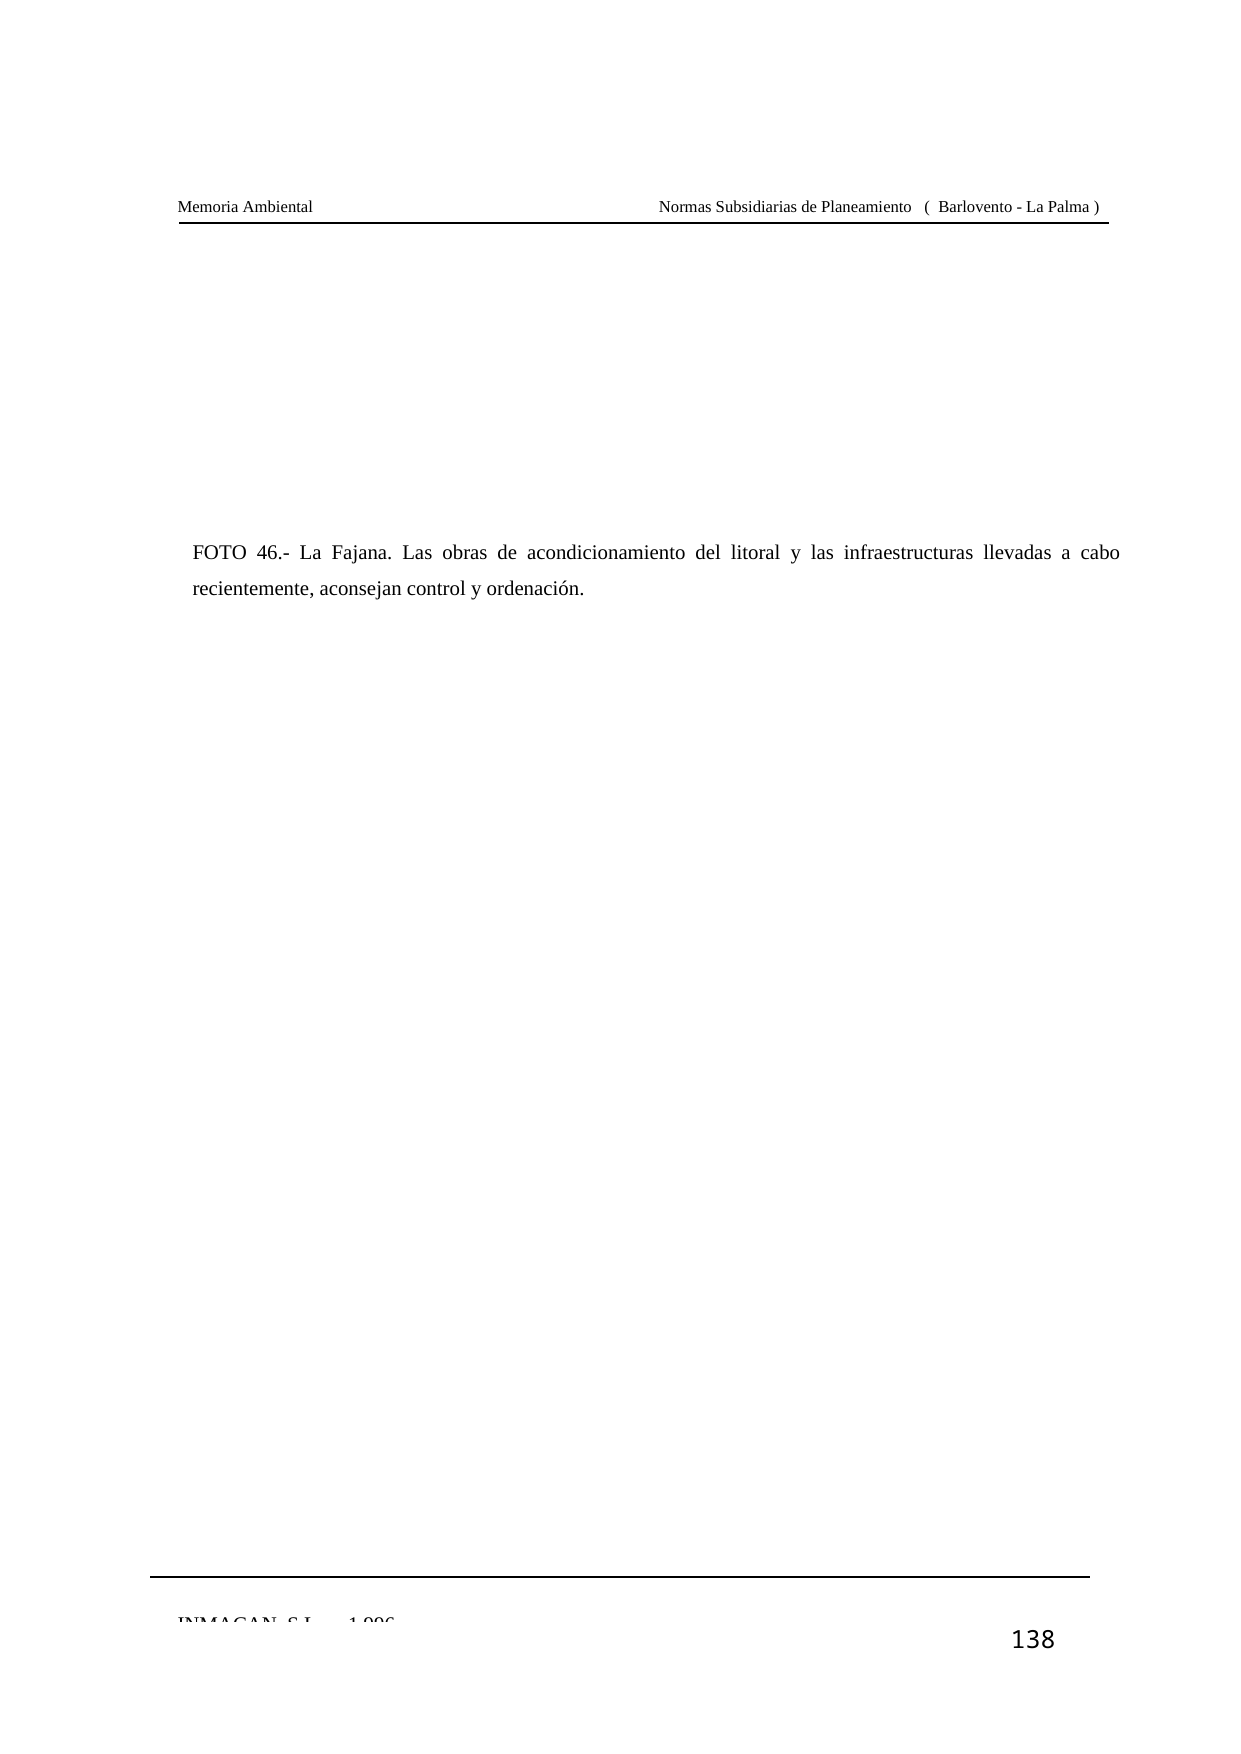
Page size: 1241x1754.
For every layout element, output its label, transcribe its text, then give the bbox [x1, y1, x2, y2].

text FOTO 46.- La Fajana. Las obras de acondicionamiento del litoral y las infraestructuras llevadas a cabo recientemente, aconsejan control y ordenación. [192, 540, 1122, 600]
